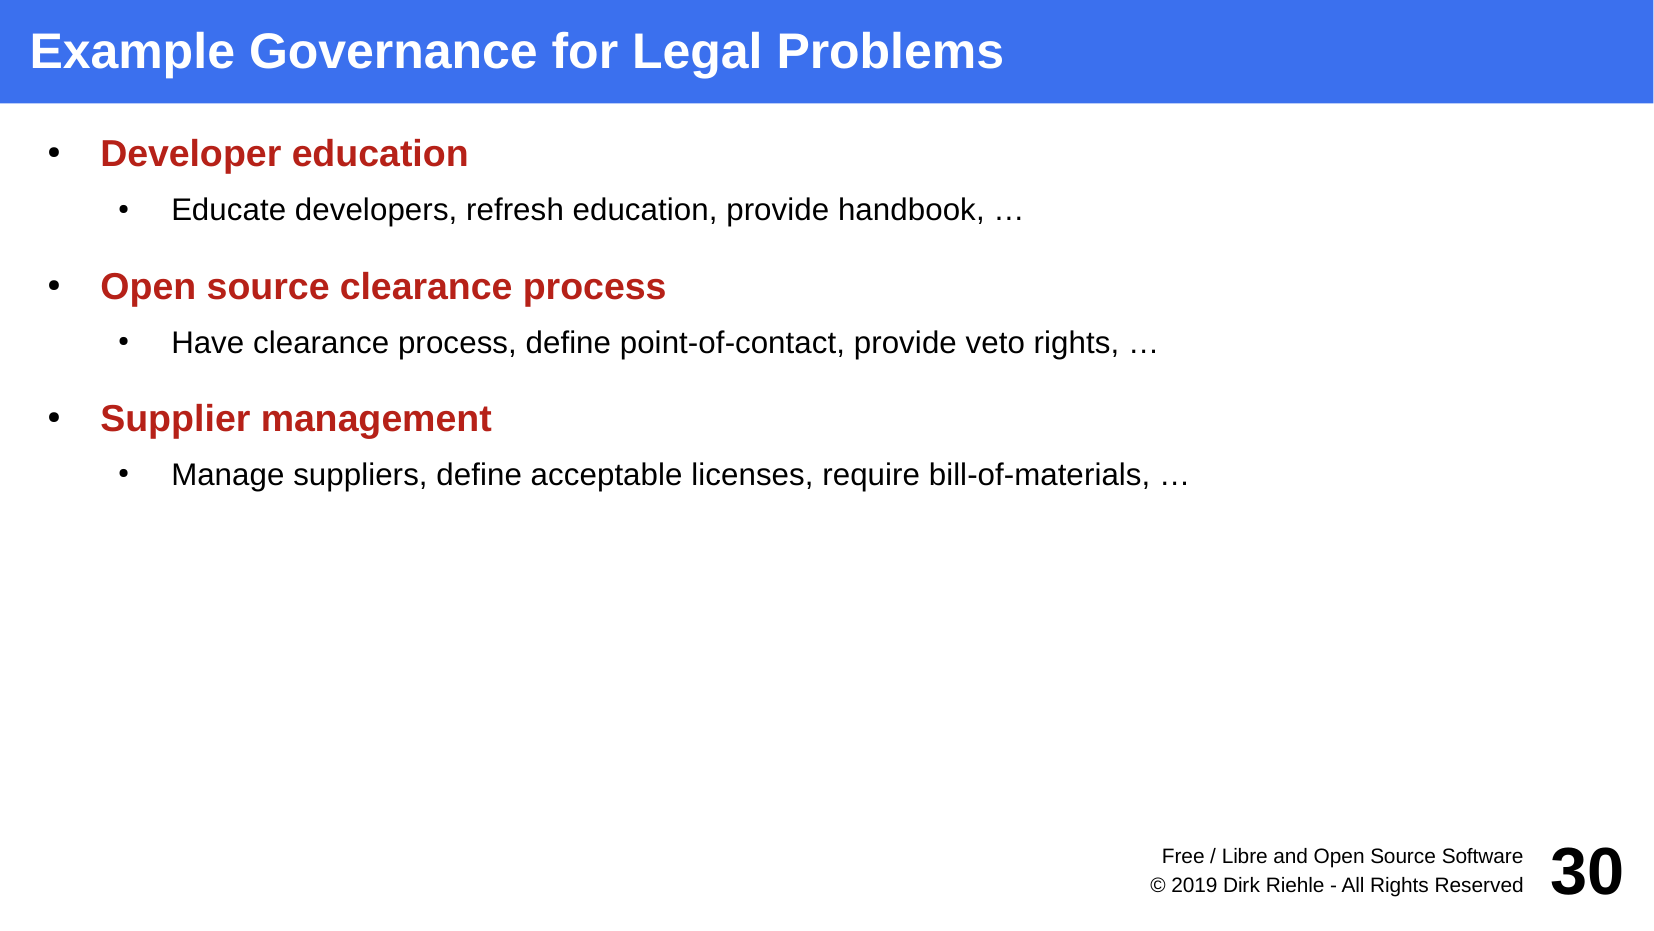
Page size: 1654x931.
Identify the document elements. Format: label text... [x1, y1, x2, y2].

title Example Governance for Legal Problems [0, 0, 1654, 104]
list Developer education Educate developers, refresh education, provide handbook, … Open source clearance process Have clearance process, define point-of-contact, provide veto rights, … Supplier management Manage suppliers, define acceptable licenses, require bill-of-materials, … [29, 132, 1625, 813]
